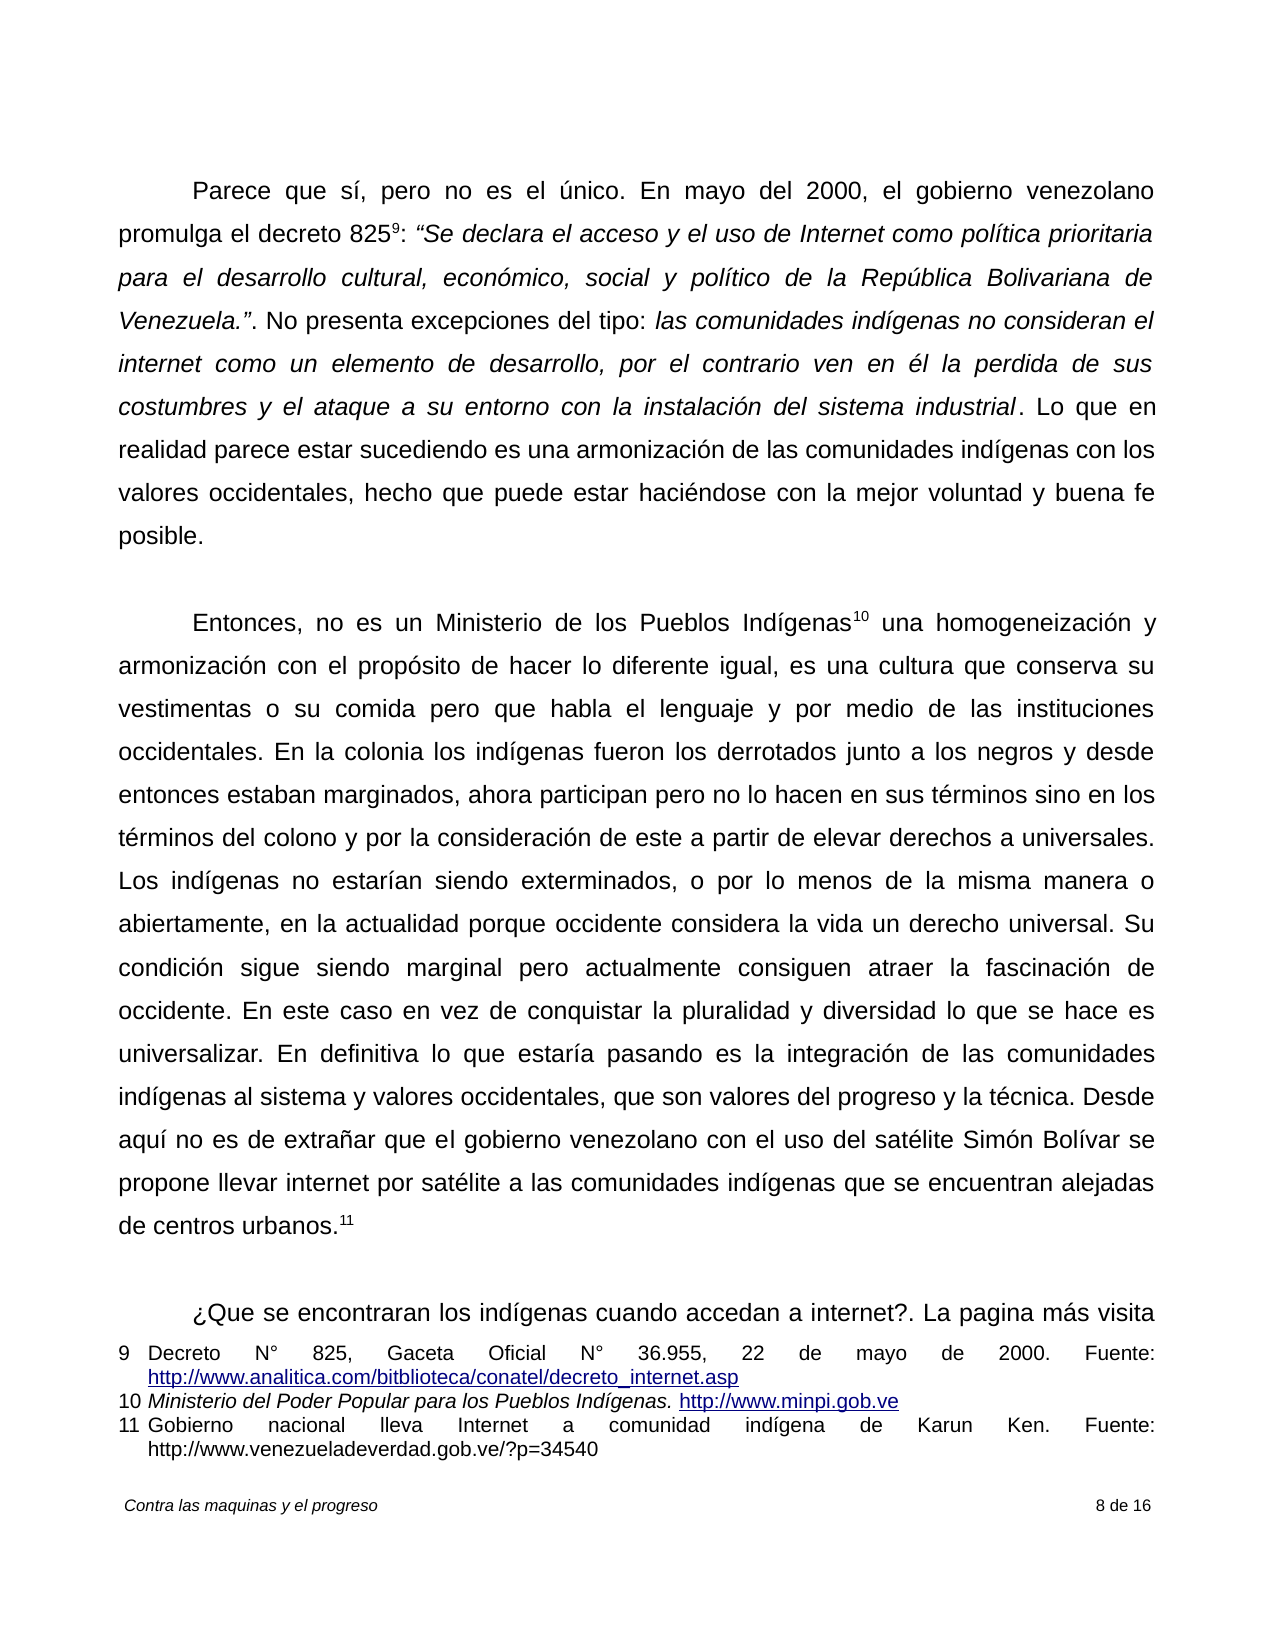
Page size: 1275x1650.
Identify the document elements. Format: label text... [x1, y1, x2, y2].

text Gobierno nacional lleva Internet a comunidad indígena de Karun Ken. Fuente: http://www.venezueladeverdad.gob.ve/?p=34540 [118, 1413, 1157, 1461]
text Ministerio del Poder Popular para los Pueblos Indígenas. http://www.minpi.gob.ve [118, 1389, 1157, 1413]
text Entonces, no es un Ministerio de los Pueblos Indígenas una homogeneización y armonización con el propósito de hacer lo diferente igual, es una cultura que conserva su vestimentas o su comida pero que habla el lenguaje y por medio de las instituciones occidentales. En la colonia los indígenas fueron los derrotados junto a los negros y desde entonces estaban marginados, ahora participan pero no lo hacen en sus términos sino en los términos del colono y por la consideración de este a partir de elevar derechos a universales. Los indígenas no estarían siendo exterminados, o por lo menos de la misma manera o abiertamente, en la actualidad porque occidente considera la vida un derecho universal. Su condición sigue siendo marginal pero actualmente consiguen atraer la fascinación de occidente. En este caso en vez de conquistar la pluralidad y diversidad lo que se hace es universalizar. En definitiva lo que estaría pasando es la integración de las comunidades indígenas al sistema y valores occidentales, que son valores del progreso y la técnica. Desde aquí no es de extrañar que el gobierno venezolano con el uso del satélite Simón Bolívar se propone llevar internet por satélite a las comunidades indígenas que se encuentran alejadas de centros urbanos. [118, 608, 1157, 1240]
text Decreto N° 825, Gaceta Oficial N° 36.955, 22 de mayo de 2000. Fuente: http://www.analitica.com/bitblioteca/conatel/decreto_internet.asp [118, 1341, 1157, 1389]
text Parece que sí, pero no es el único. En mayo del 2000, el gobierno venezolano promulga el decreto 825: “Se declara el acceso y el uso de Internet como política prioritaria para el desarrollo cultural, económico, social y político de la República Bolivariana de Venezuela.”. No presenta excepciones del tipo: las comunidades indígenas no consideran el internet como un elemento de desarrollo, por el contrario ven en él la perdida de sus costumbres y el ataque a su entorno con la instalación del sistema industrial. Lo que en realidad parece estar sucediendo es una armonización de las comunidades indígenas con los valores occidentales, hecho que puede estar haciéndose con la mejor voluntad y buena fe posible. [118, 176, 1157, 550]
text ¿Que se encontraran los indígenas cuando accedan a internet?. La pagina más visita [118, 1298, 1157, 1326]
